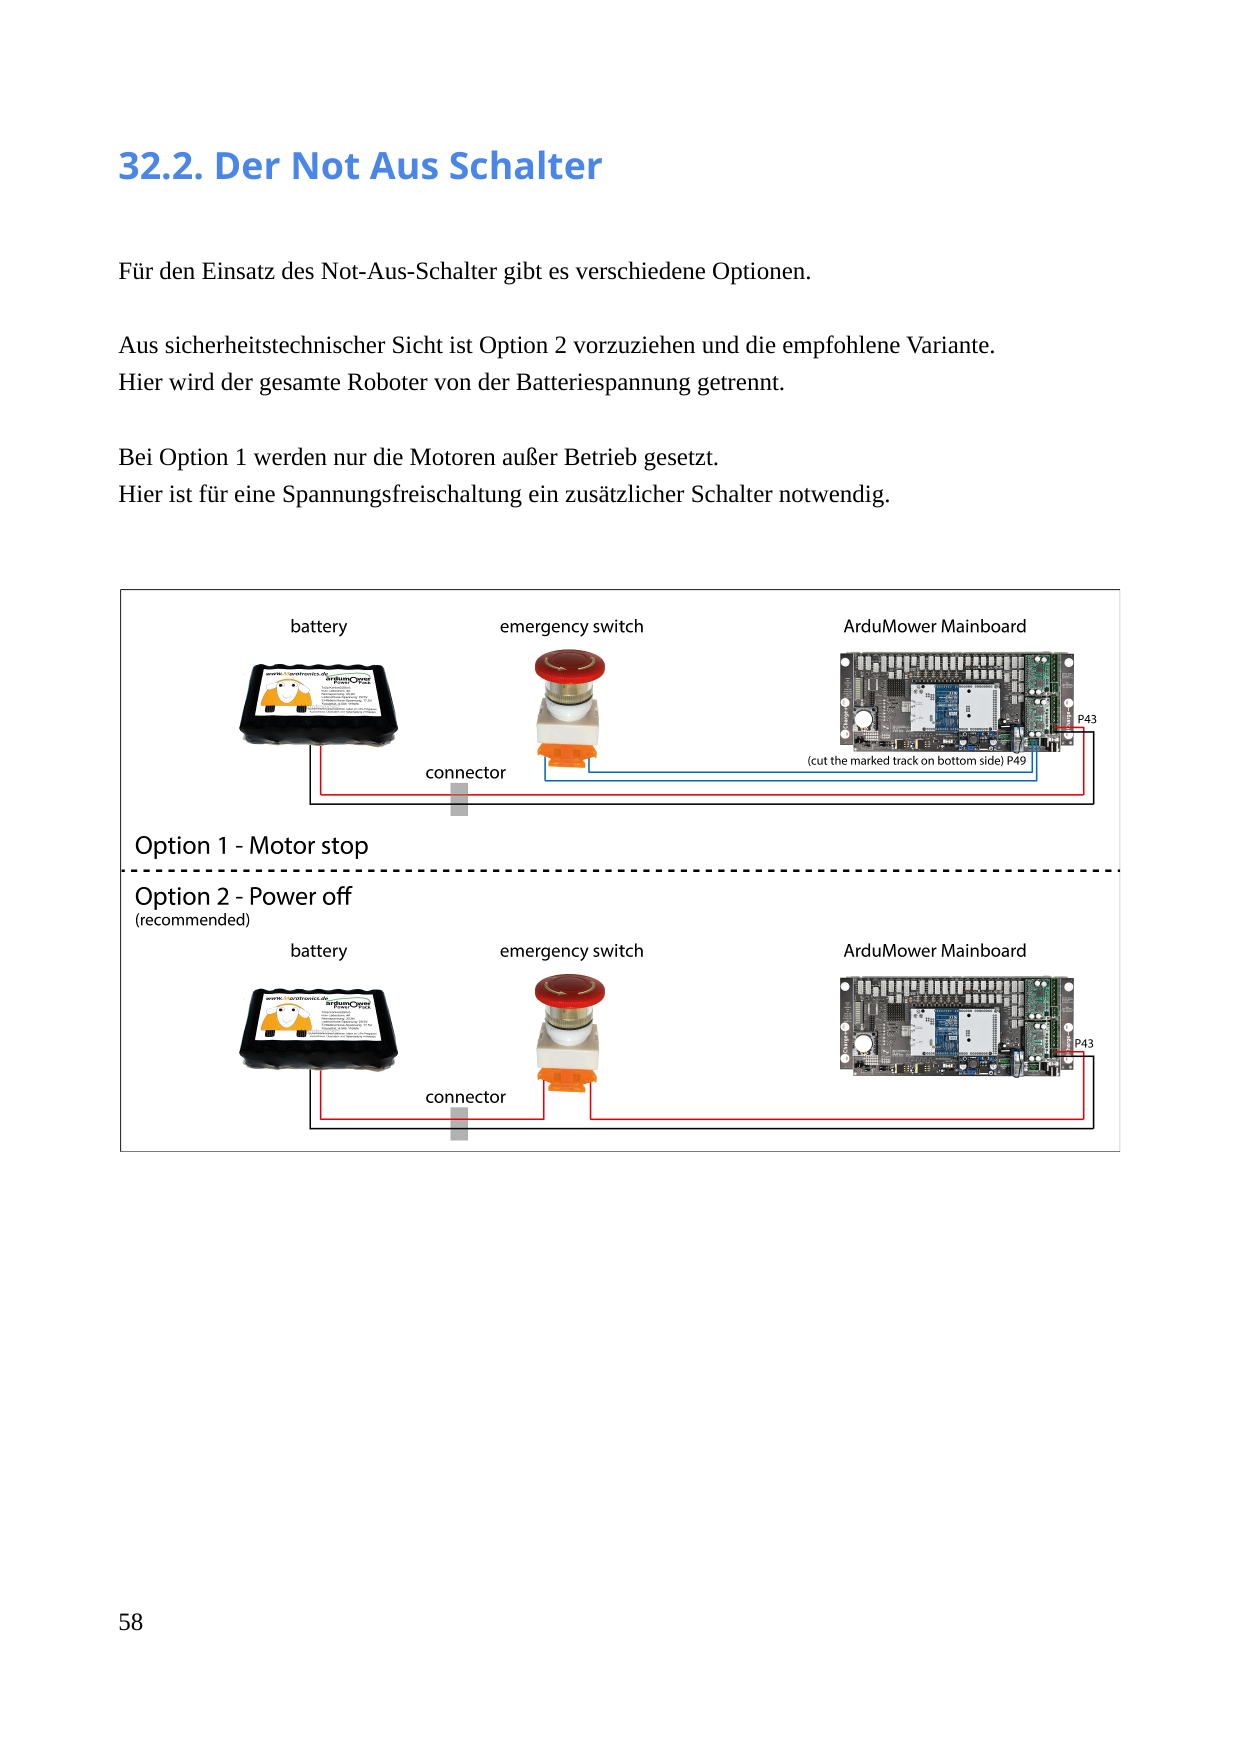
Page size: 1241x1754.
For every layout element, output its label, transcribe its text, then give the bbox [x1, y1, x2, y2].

text Für den Einsatz des Not-Aus-Schalter gibt es verschiedene Optionen. Aus sicherheitstechnischer Sicht ist Option 2 vorzuziehen und die empfohlene Variante. Hier wird der gesamte Roboter von der Batteriespannung getrennt. Bei Option 1 werden nur die Motoren außer Betrieb gesetzt. Hier ist für eine Spannungsfreischaltung ein zusätzlicher Schalter notwendig. [118, 249, 1122, 510]
subtitle 32.2. Der Not Aus Schalter [118, 139, 1122, 190]
picture [120, 589, 1121, 1152]
